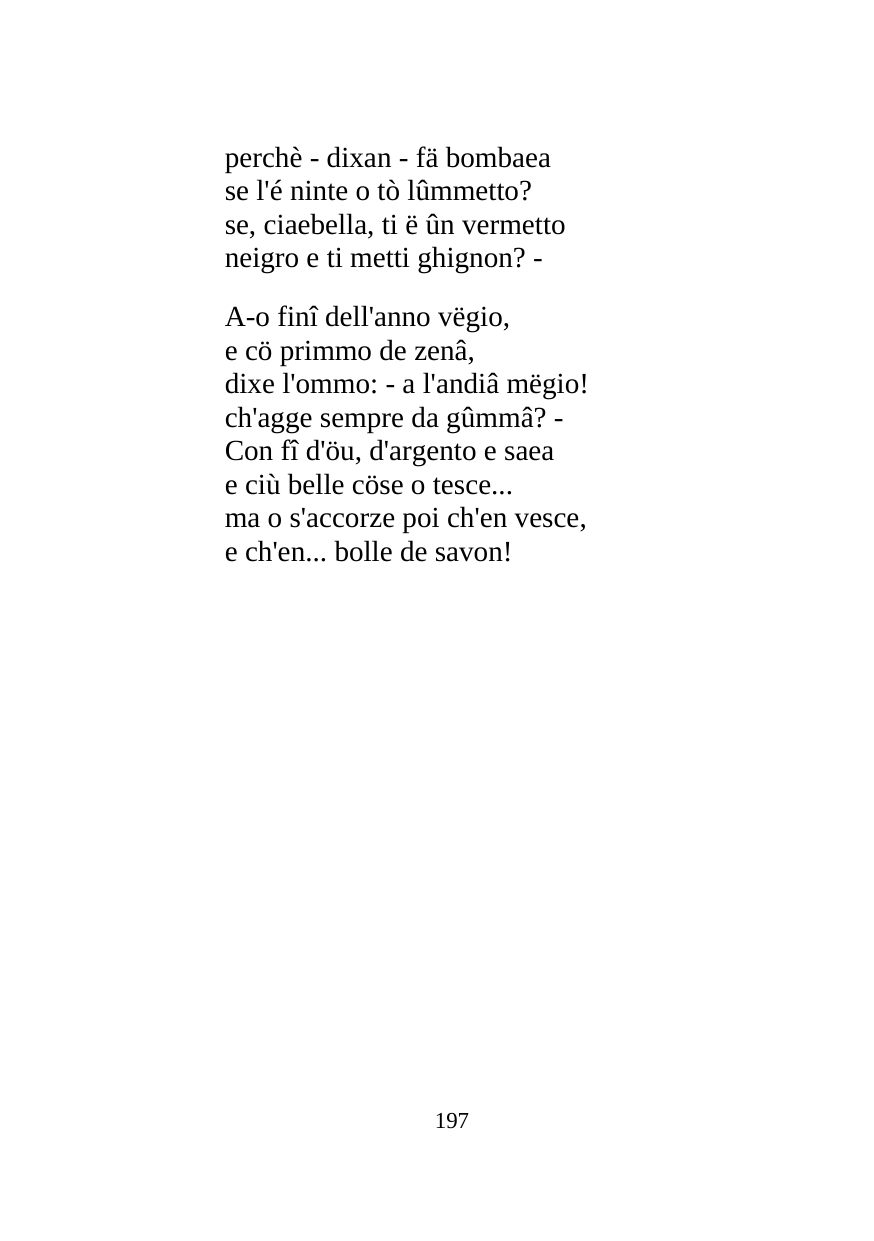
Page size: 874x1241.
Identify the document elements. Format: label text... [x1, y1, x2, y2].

text perchè - dixan - fä bombaea se l'é ninte o tò lûmmetto? se, ciaebella, ti ë ûn vermetto neigro e ti metti ghignon? - [224, 140, 768, 274]
text A-o finî dell'anno vëgio, e cö primmo de zenâ, dixe l'ommo: - a l'andiâ mëgio! ch'agge sempre da gûmmâ? - Con fî d'öu, d'argento e saea e ciù belle cöse o tesce... ma o s'accorze poi ch'en vesce, e ch'en... bolle de savon! [224, 299, 768, 567]
